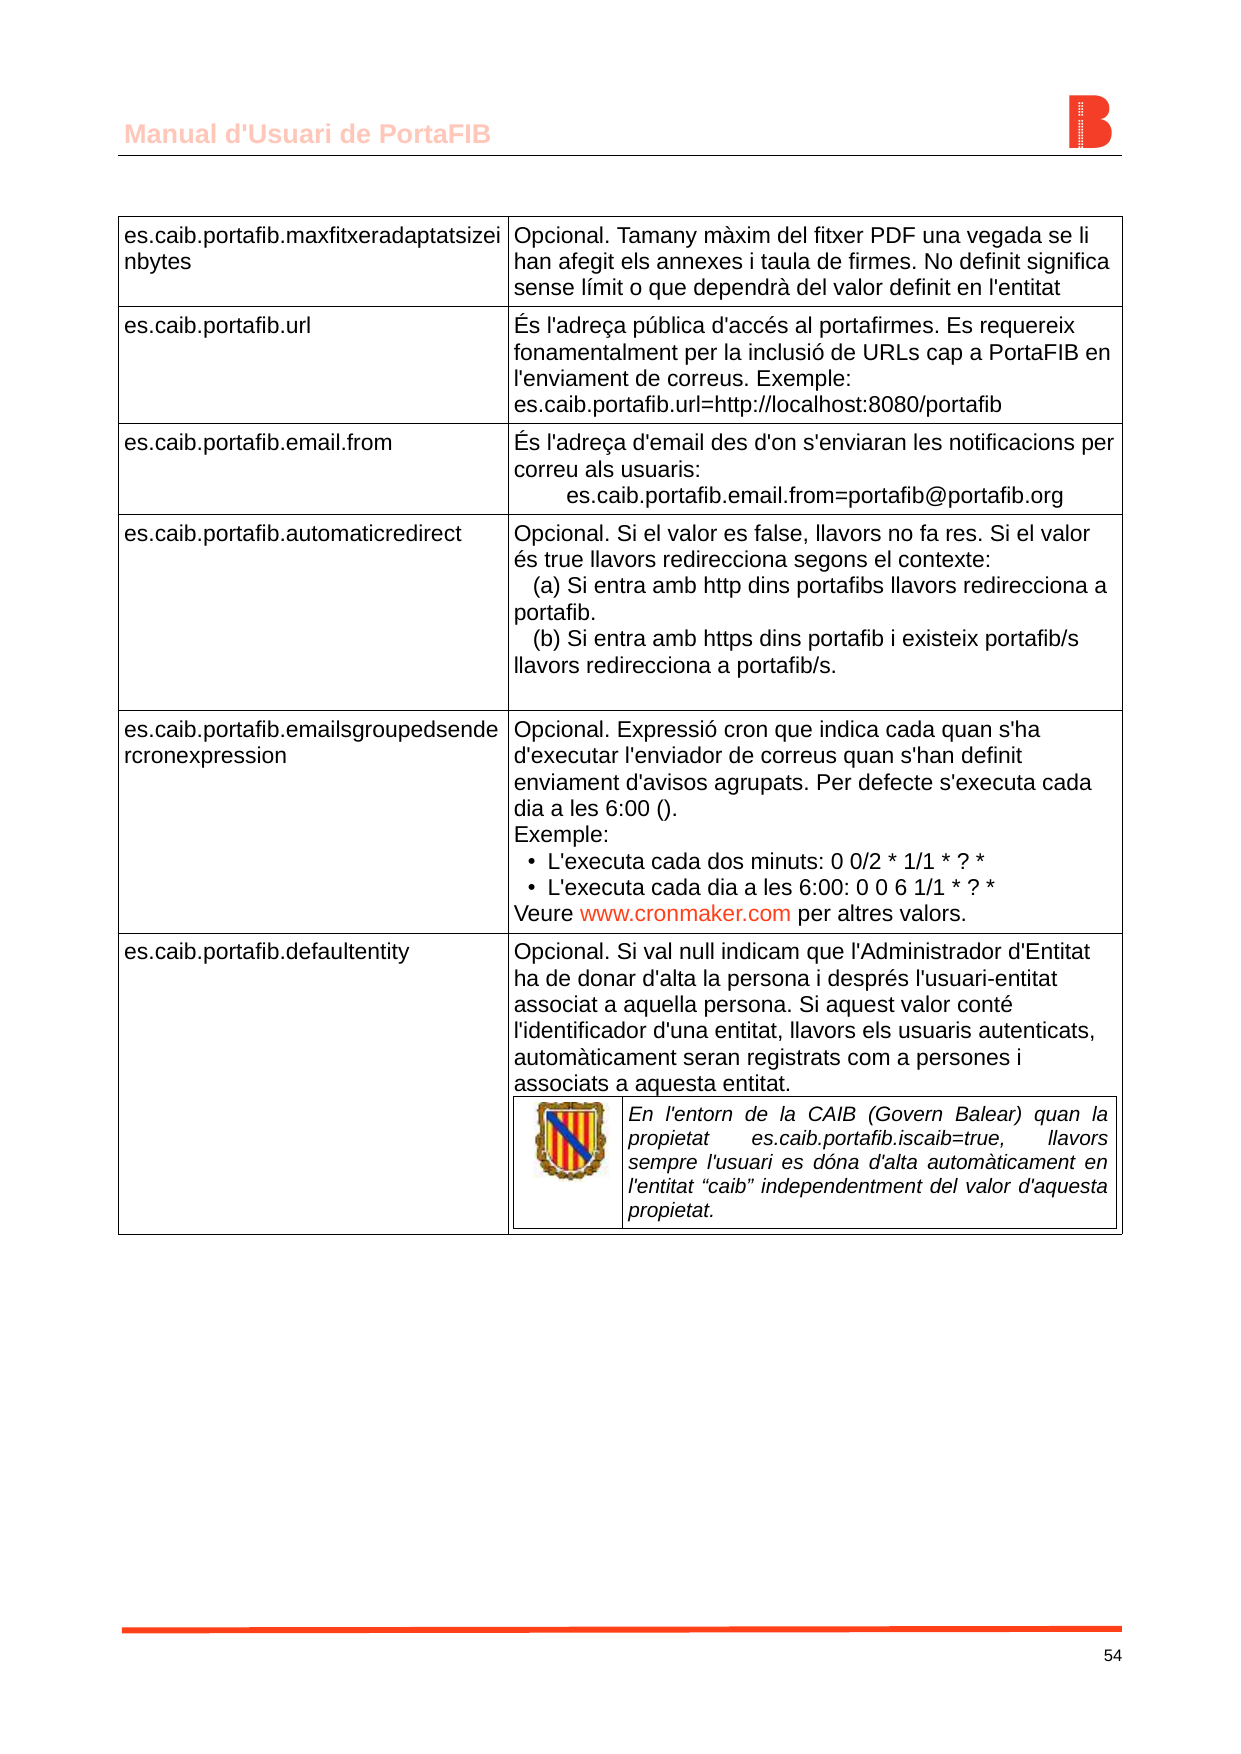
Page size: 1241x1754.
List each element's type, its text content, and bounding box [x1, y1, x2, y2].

table_cell Opcional. Si el valor es false, llavors no fa res. Si el valor és true llavors redirecciona segons el contexte: (a) Si entra amb http dins portafibs llavors redirecciona a portafib. (b) Si entra amb https dins portafib i existeix portafib/s llavors redirecciona a portafib/s. [509, 515, 1122, 710]
picture [531, 1102, 611, 1182]
table_cell es.caib.portafib.emailsgroupedsendercronexpression [119, 711, 508, 932]
table_cell es.caib.portafib.email.from [119, 424, 508, 514]
table_cell És l'adreça d'email des d'on s'enviaran les notificacions per correu als usuaris: es.caib.portafib.email.from=portafib@portafib.org [509, 424, 1122, 514]
table_header En l'entorn de la CAIB (Govern Balear) quan la propietat es.caib.portafib.iscaib=true, llavors sempre l'usuari es dóna d'alta automàticament en l'entitat “caib” independentment del valor d'aquesta propietat. [623, 1097, 1116, 1228]
table_cell Opcional. Expressió cron que indica cada quan s'ha d'executar l'enviador de correus quan s'han definit enviament d'avisos agrupats. Per defecte s'executa cada dia a les 6:00 (). Exemple: L'executa cada dos minuts: 0 0/2 * 1/1 * ? * L'executa cada dia a les 6:00: 0 0 6 1/1 * ? * Veure www.cronmaker.com per altres valors. [509, 711, 1122, 932]
table_cell És l'adreça pública d'accés al portafirmes. Es requereix fonamentalment per la inclusió de URLs cap a PortaFIB en l'enviament de correus. Exemple: es.caib.portafib.url=http://localhost:8080/portafib [509, 307, 1122, 423]
table_cell Opcional. Tamany màxim del fitxer PDF una vegada se li han afegit els annexes i taula de firmes. No definit significa sense límit o que dependrà del valor definit en l'entitat [509, 217, 1122, 306]
table_cell es.caib.portafib.automaticredirect [119, 515, 508, 710]
picture [1063, 94, 1117, 150]
table_header [514, 1097, 622, 1228]
table_cell Opcional. Si val null indicam que l'Administrador d'Entitat ha de donar d'alta la persona i després l'usuari-entitat associat a aquella persona. Si aquest valor conté l'identificador d'una entitat, llavors els usuaris autenticats, automàticament seran registrats com a persones i associats a aquesta entitat. [509, 934, 1122, 1234]
table_cell es.caib.portafib.url [119, 307, 508, 423]
table_cell es.caib.portafib.defaultentity [119, 934, 508, 1234]
table_cell es.caib.portafib.maxfitxeradaptatsizeinbytes [119, 217, 508, 306]
